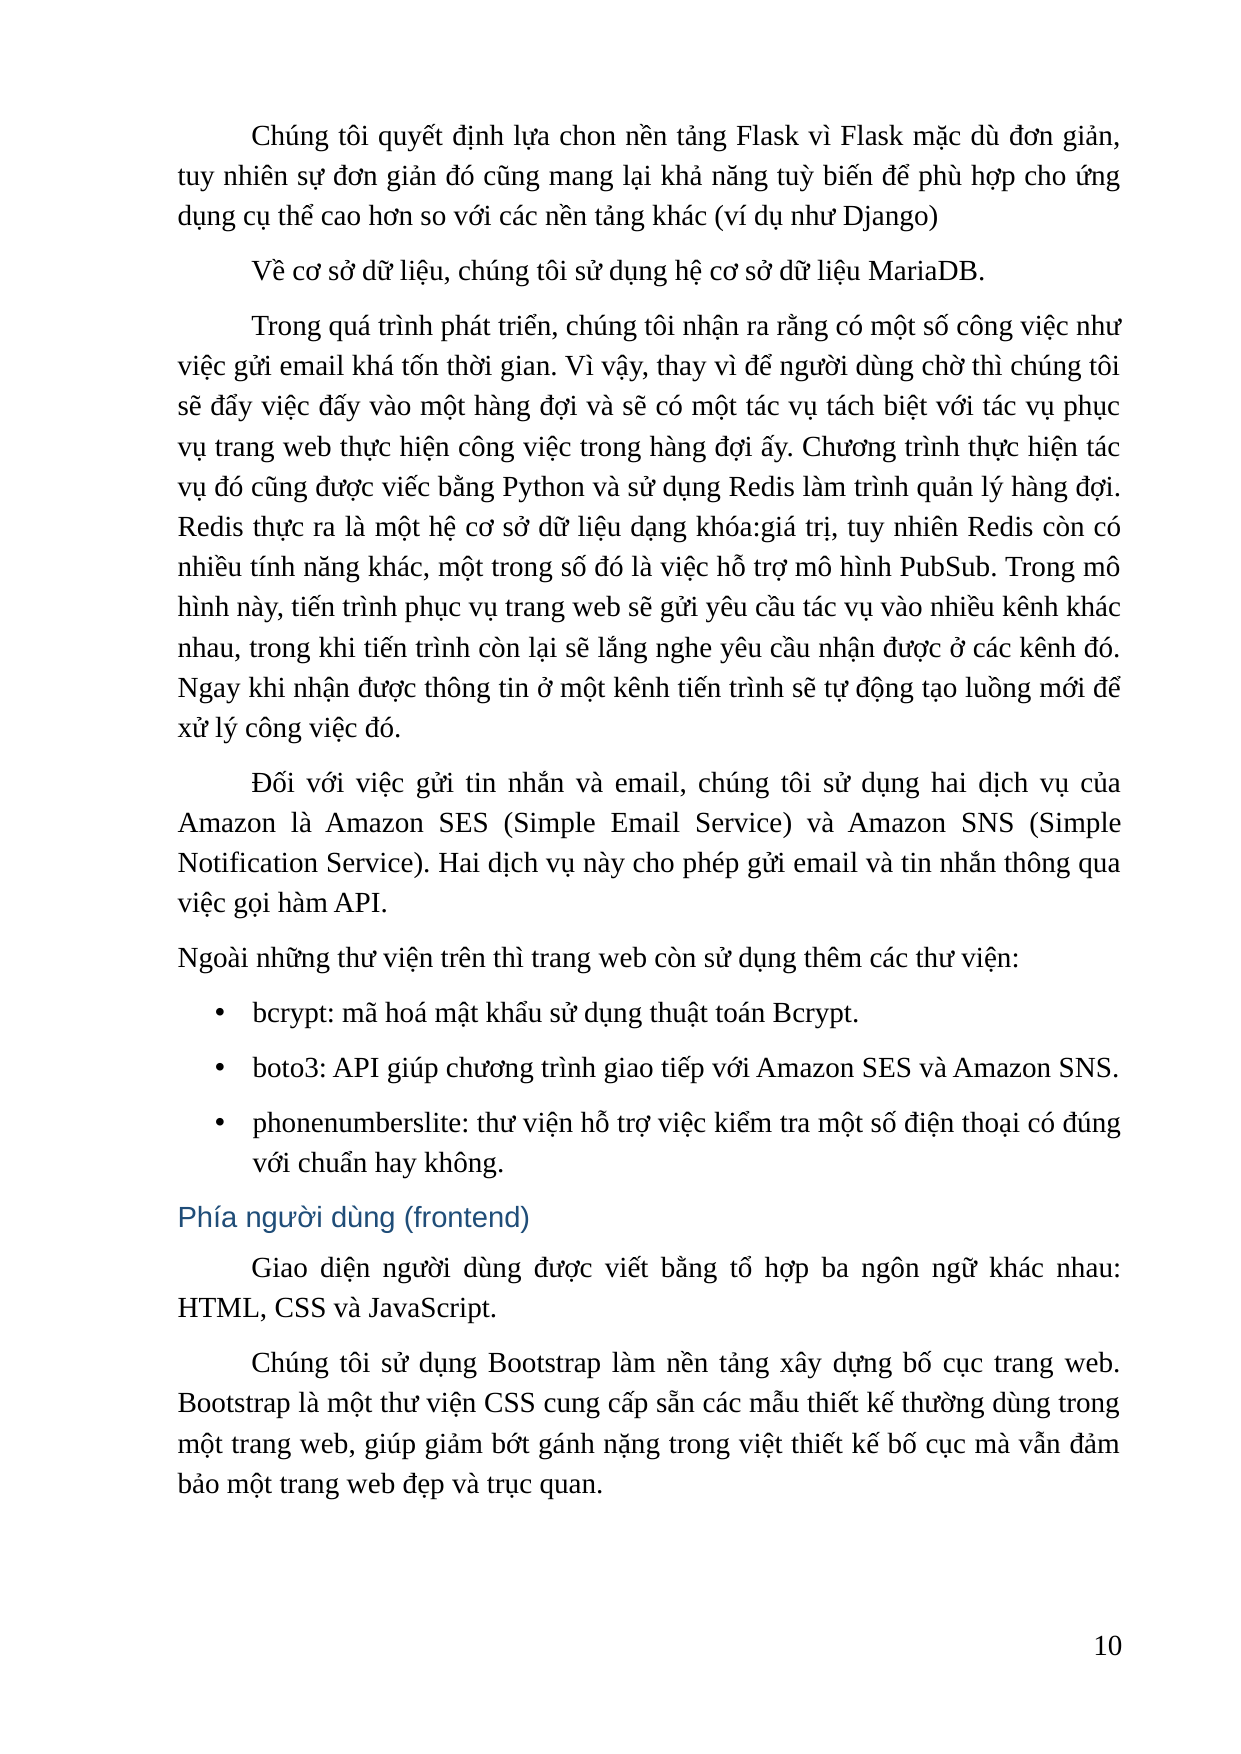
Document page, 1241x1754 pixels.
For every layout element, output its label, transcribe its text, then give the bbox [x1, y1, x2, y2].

text Chúng tôi sử dụng Bootstrap làm nền tảng xây dựng bố cục trang web. Bootstrap là một thư viện CSS cung cấp sẵn các mẫu thiết kế thường dùng trong một trang web, giúp giảm bớt gánh nặng trong việt thiết kế bố cục mà vẫn đảm bảo một trang web đẹp và trục quan. [177, 1345, 1122, 1499]
text Ngoài những thư viện trên thì trang web còn sử dụng thêm các thư viện: [177, 940, 1122, 974]
text Chúng tôi quyết định lựa chon nền tảng Flask vì Flask mặc dù đơn giản, tuy nhiên sự đơn giản đó cũng mang lại khả năng tuỳ biến để phù hợp cho ứng dụng cụ thể cao hơn so với các nền tảng khác (ví dụ như Django) [177, 118, 1122, 232]
subtitle Phía người dùng (frontend) [177, 1200, 1122, 1234]
list boto3: API giúp chương trình giao tiếp với Amazon SES và Amazon SNS. [215, 1050, 1122, 1084]
list phonenumberslite: thư viện hỗ trợ việc kiểm tra một số điện thoại có đúng với chuẩn hay không. [215, 1105, 1122, 1179]
text Đối với việc gửi tin nhắn và email, chúng tôi sử dụng hai dịch vụ của Amazon là Amazon SES (Simple Email Service) và Amazon SNS (Simple Notification Service). Hai dịch vụ này cho phép gửi email và tin nhắn thông qua việc gọi hàm API. [177, 765, 1122, 919]
list bcrypt: mã hoá mật khẩu sử dụng thuật toán Bcrypt. [215, 995, 1122, 1029]
text Giao diện người dùng được viết bằng tổ hợp ba ngôn ngữ khác nhau: HTML, CSS và JavaScript. [177, 1250, 1122, 1324]
text Trong quá trình phát triển, chúng tôi nhận ra rằng có một số công việc như việc gửi email khá tốn thời gian. Vì vậy, thay vì để người dùng chờ thì chúng tôi sẽ đẩy việc đấy vào một hàng đợi và sẽ có một tác vụ tách biệt với tác vụ phục vụ trang web thực hiện công việc trong hàng đợi ấy. Chương trình thực hiện tác vụ đó cũng được viếc bằng Python và sử dụng Redis làm trình quản lý hàng đợi. Redis thực ra là một hệ cơ sở dữ liệu dạng khóa:giá trị, tuy nhiên Redis còn có nhiều tính năng khác, một trong số đó là việc hỗ trợ mô hình PubSub. Trong mô hình này, tiến trình phục vụ trang web sẽ gửi yêu cầu tác vụ vào nhiều kênh khác nhau, trong khi tiến trình còn lại sẽ lắng nghe yêu cầu nhận được ở các kênh đó. Ngay khi nhận được thông tin ở một kênh tiến trình sẽ tự động tạo luồng mới để xử lý công việc đó. [177, 308, 1122, 744]
text Về cơ sở dữ liệu, chúng tôi sử dụng hệ cơ sở dữ liệu MariaDB. [177, 253, 1122, 287]
